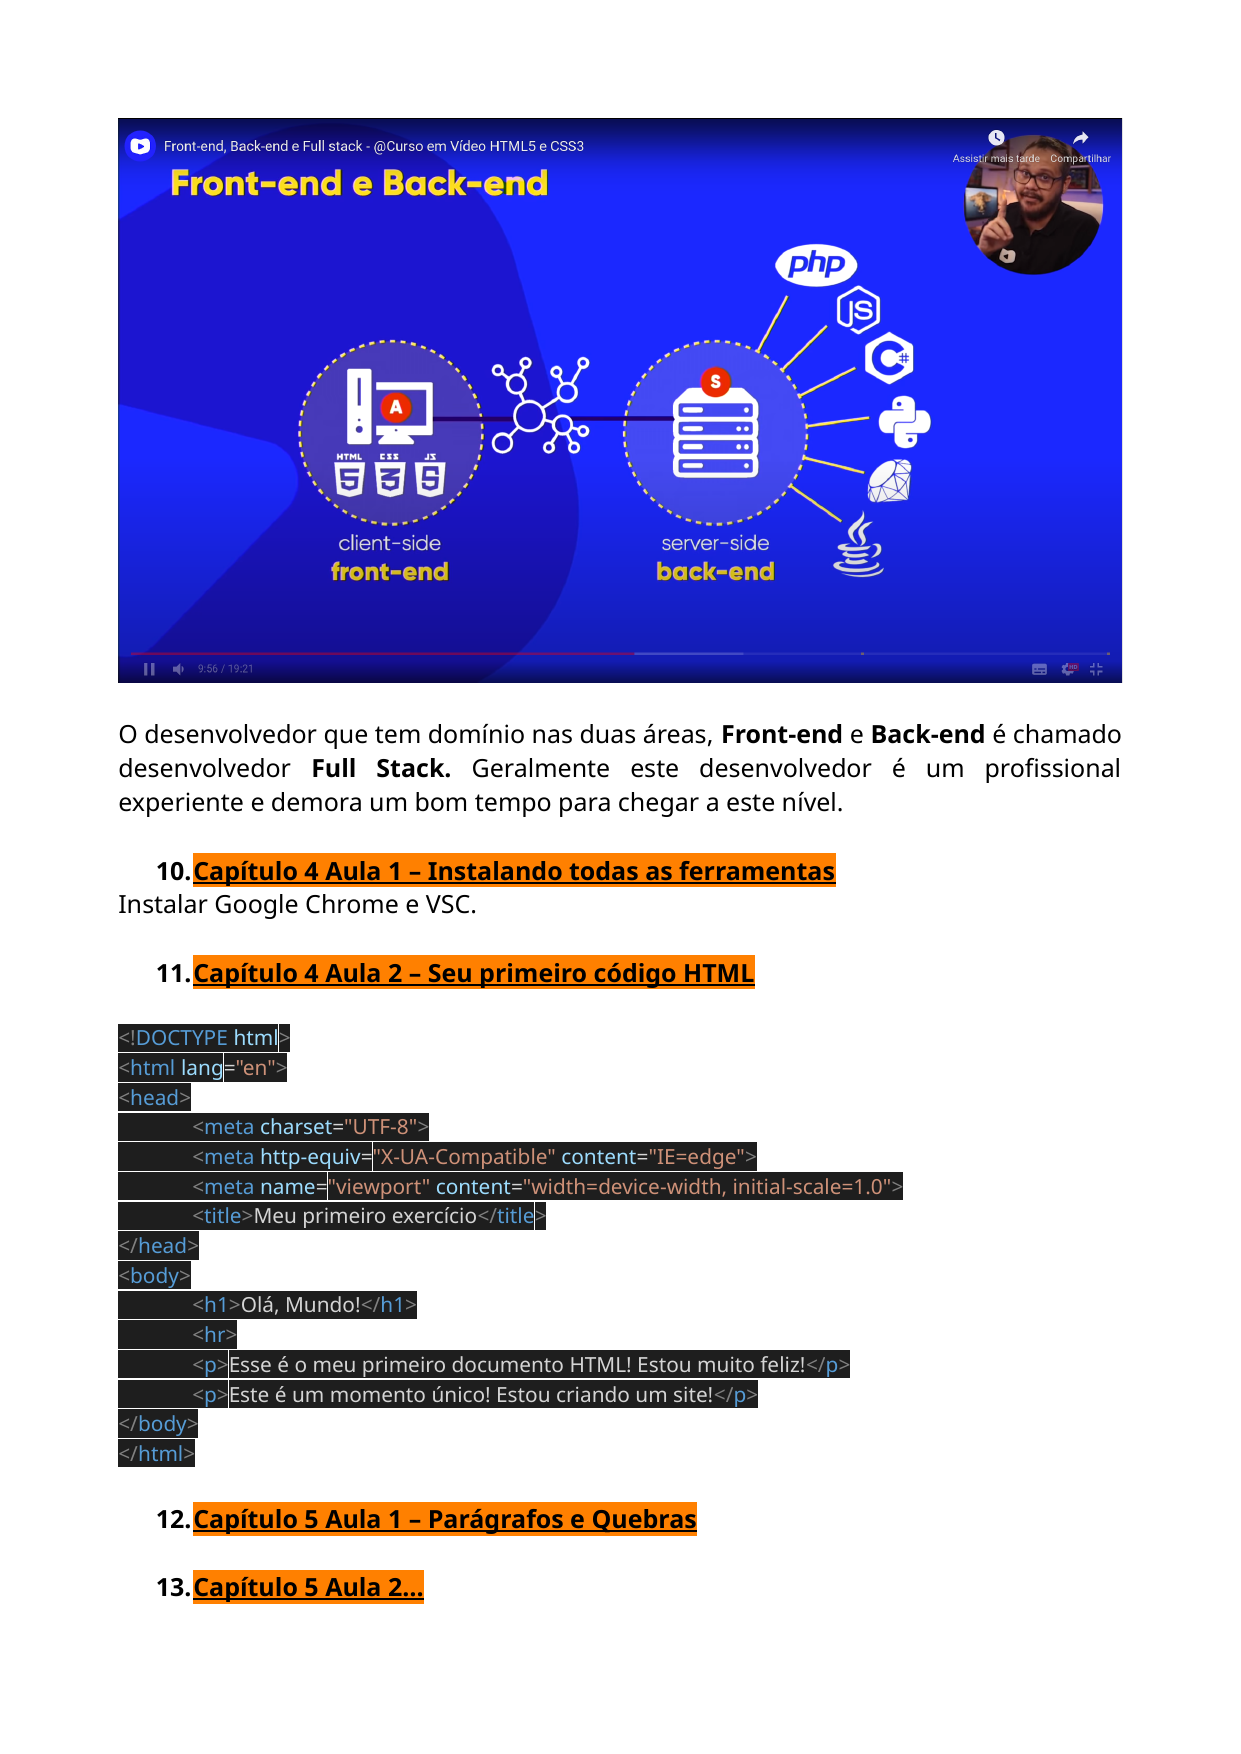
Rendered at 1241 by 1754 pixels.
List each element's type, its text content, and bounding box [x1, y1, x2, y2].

text <title>Meu primeiro exercício</title> [118, 1200, 1122, 1230]
text </body> [118, 1408, 1122, 1438]
text <p>Esse é o meu primeiro documento HTML! Estou muito feliz!</p> [118, 1349, 1122, 1378]
text </html> [118, 1438, 1122, 1467]
text O desenvolvedor que tem domínio nas duas áreas, Front-end e Back-end é chamado desenvolvedor Full Stack. Geralmente este desenvolvedor é um profissional experiente e demora um bom tempo para chegar a este nível. [118, 717, 1122, 819]
list Capítulo 5 Aula 2… [156, 1570, 1122, 1604]
text <p>Este é um momento único! Estou criando um site!</p> [118, 1378, 1122, 1408]
text </head> [118, 1230, 1122, 1260]
text <h1>Olá, Mundo!</h1> [118, 1289, 1122, 1319]
list Capítulo 4 Aula 1 – Instalando todas as ferramentas [156, 853, 1122, 887]
list Capítulo 5 Aula 1 – Parágrafos e Quebras [156, 1502, 1122, 1536]
text <meta charset="UTF-8"> [118, 1111, 1122, 1141]
text <meta http-equiv="X-UA-Compatible" content="IE=edge"> [118, 1141, 1122, 1171]
text <meta name="viewport" content="width=device-width, initial-scale=1.0"> [118, 1171, 1122, 1200]
text <hr> [118, 1319, 1122, 1349]
text <body> [118, 1260, 1122, 1289]
picture [118, 118, 1123, 683]
list Capítulo 4 Aula 2 – Seu primeiro código HTML [156, 955, 1122, 989]
text Instalar Google Chrome e VSC. [118, 887, 1122, 921]
text <!DOCTYPE html> [118, 1023, 1122, 1052]
text <html lang="en"> [118, 1052, 1122, 1082]
text <head> [118, 1082, 1122, 1111]
